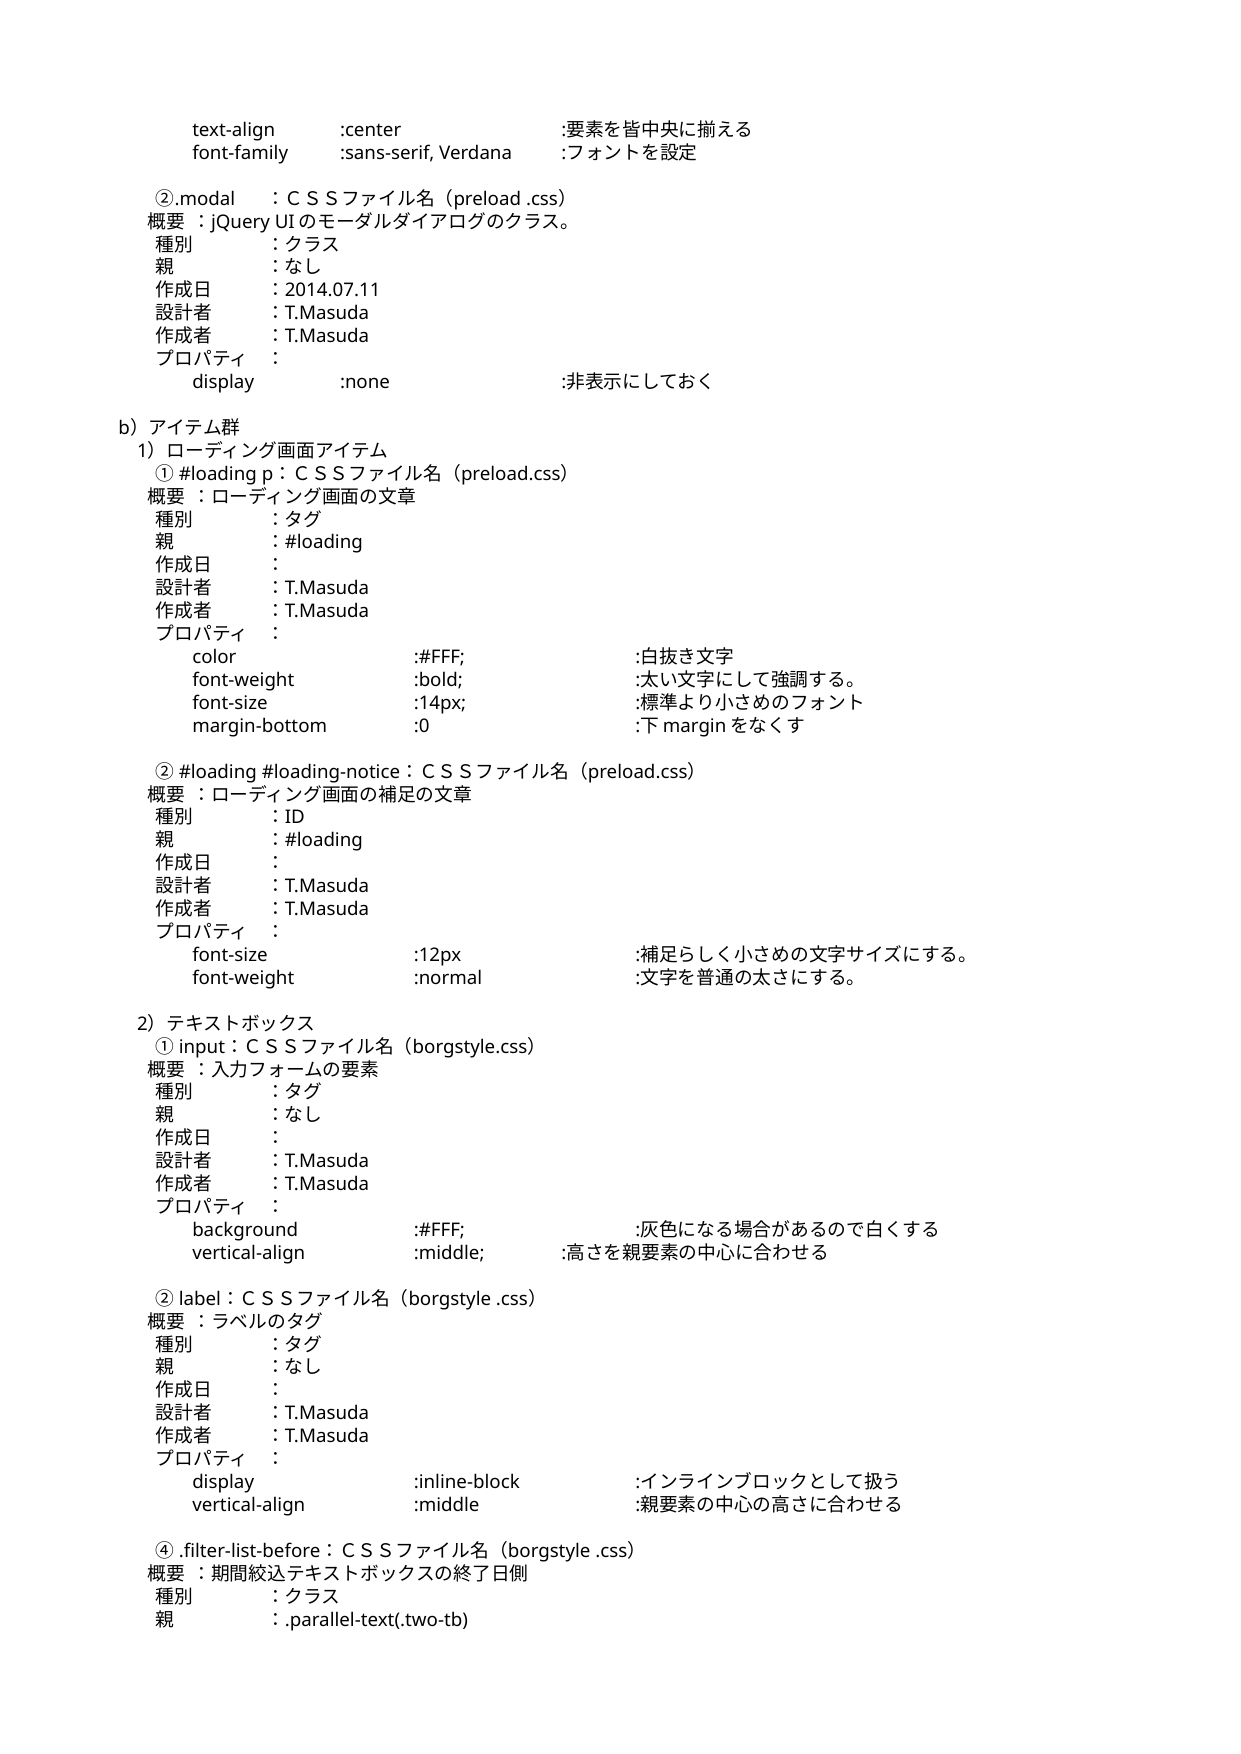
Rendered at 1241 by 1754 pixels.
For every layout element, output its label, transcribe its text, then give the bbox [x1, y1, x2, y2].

text 作成日 ： [118, 553, 1122, 576]
text background :#FFF; :灰色になる場合があるので白くする [118, 1218, 1122, 1241]
text プロパティ ： [118, 1195, 1122, 1218]
text ① #loading p：ＣＳＳファイル名（preload.css） [118, 462, 1122, 485]
text 概要 ：ローディング画面の文章 [118, 485, 1122, 508]
text 概要 ：期間絞込テキストボックスの終了日側 [118, 1562, 1122, 1585]
text プロパティ ： [118, 347, 1122, 370]
text 種別 ：タグ [118, 1081, 1122, 1103]
text 作成者 ：T.Masuda [118, 897, 1122, 920]
text font-weight :normal :文字を普通の太さにする。 [118, 966, 1122, 989]
text font-size :14px; :標準より小さめのフォント [118, 691, 1122, 714]
text 種別 ：タグ [118, 1333, 1122, 1356]
text 作成日 ： [118, 1126, 1122, 1149]
text 作成者 ：T.Masuda [118, 1424, 1122, 1447]
text 親 ：なし [118, 1356, 1122, 1378]
text font-size :12px :補足らしく小さめの文字サイズにする。 [118, 943, 1122, 966]
text font-family :sans-serif, Verdana :フォントを設定 [118, 141, 1122, 164]
text プロパティ ： [118, 920, 1122, 943]
text 作成者 ：T.Masuda [118, 1172, 1122, 1195]
text vertical-align :middle :親要素の中心の高さに合わせる [118, 1493, 1122, 1516]
text 1）ローディング画面アイテム [118, 439, 1122, 462]
text プロパティ ： [118, 1447, 1122, 1470]
text 作成日 ：2014.07.11 [118, 278, 1122, 301]
text 設計者 ：T.Masuda [118, 874, 1122, 897]
text text-align :center :要素を皆中央に揃える [118, 118, 1122, 141]
text display :inline-block :インラインブロックとして扱う [118, 1470, 1122, 1493]
text 種別 ：タグ [118, 508, 1122, 531]
text ① input：ＣＳＳファイル名（borgstyle.css） [118, 1035, 1122, 1058]
text 種別 ：ID [118, 806, 1122, 828]
text margin-bottom :0 :下marginをなくす [118, 714, 1122, 737]
text 種別 ：クラス [118, 1585, 1122, 1608]
text 親 ：.parallel-text(.two-tb) [118, 1608, 1122, 1631]
text ④ .filter-list-before：ＣＳＳファイル名（borgstyle .css） [118, 1539, 1122, 1562]
text 設計者 ：T.Masuda [118, 1149, 1122, 1172]
text 種別 ：クラス [118, 233, 1122, 256]
text 設計者 ：T.Masuda [118, 576, 1122, 599]
text プロパティ ： [118, 622, 1122, 645]
text 作成者 ：T.Masuda [118, 324, 1122, 347]
text b）アイテム群 [118, 416, 1122, 439]
text 2）テキストボックス [118, 1012, 1122, 1035]
text 概要 ：ラベルのタグ [118, 1310, 1122, 1333]
text ② label：ＣＳＳファイル名（borgstyle .css） [118, 1287, 1122, 1310]
text 親 ：なし [118, 256, 1122, 278]
text display :none :非表示にしておく [118, 370, 1122, 393]
text 親 ：#loading [118, 828, 1122, 851]
text 概要 ：入力フォームの要素 [118, 1058, 1122, 1081]
text 設計者 ：T.Masuda [118, 1401, 1122, 1424]
text 親 ：#loading [118, 531, 1122, 553]
text 概要 ：jQuery UIのモーダルダイアログのクラス。 [118, 210, 1122, 233]
text 作成日 ： [118, 851, 1122, 874]
text 親 ：なし [118, 1103, 1122, 1126]
text 作成者 ：T.Masuda [118, 599, 1122, 622]
text 設計者 ：T.Masuda [118, 301, 1122, 324]
text font-weight :bold; :太い文字にして強調する。 [118, 668, 1122, 691]
text ②.modal ：ＣＳＳファイル名（preload .css） [118, 187, 1122, 210]
text 作成日 ： [118, 1378, 1122, 1401]
text 概要 ：ローディング画面の補足の文章 [118, 783, 1122, 806]
text ② #loading #loading-notice：ＣＳＳファイル名（preload.css） [118, 760, 1122, 783]
text color :#FFF; :白抜き文字 [118, 645, 1122, 668]
text vertical-align :middle; :高さを親要素の中心に合わせる [118, 1241, 1122, 1264]
